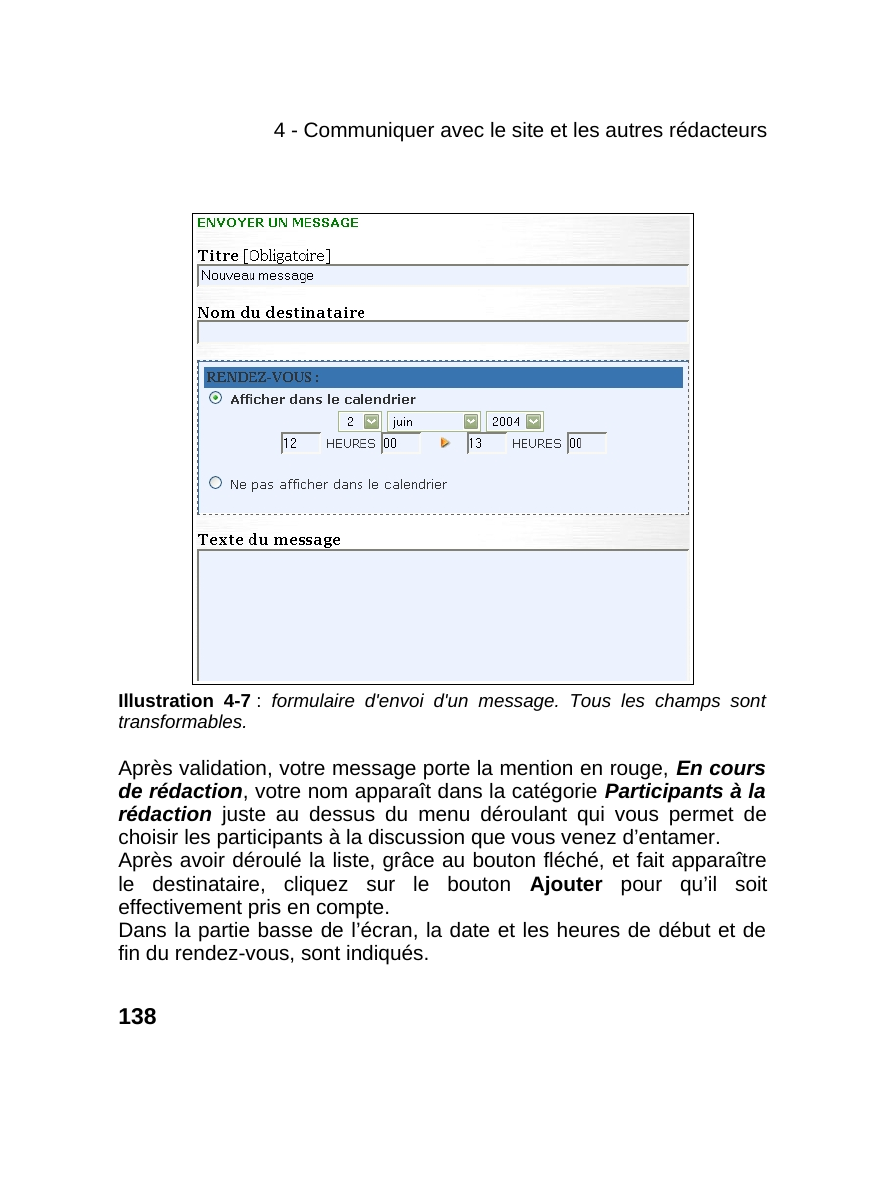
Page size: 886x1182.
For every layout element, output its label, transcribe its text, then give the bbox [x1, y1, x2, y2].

text Après avoir déroulé la liste, grâce au bouton fléché, et fait apparaître le destinataire, cliquez sur le bouton Ajouter pour qu’il soit effectivement pris en compte. [118, 849, 768, 919]
text Après validation, votre message porte la mention en rouge, En cours de rédaction, votre nom apparaît dans la catégorie Participants à la rédaction juste au dessus du menu déroulant qui vous permet de choisir les participants à la discussion que vous venez d’entamer. [118, 756, 768, 849]
picture [196, 216, 690, 681]
text Dans la partie basse de l’écran, la date et les heures de début et de fin du rendez-vous, sont indiqués. [118, 919, 768, 965]
text Illustration 4-7 : formulaire d'envoi d'un message. Tous les champs sont transformables. [118, 681, 768, 733]
